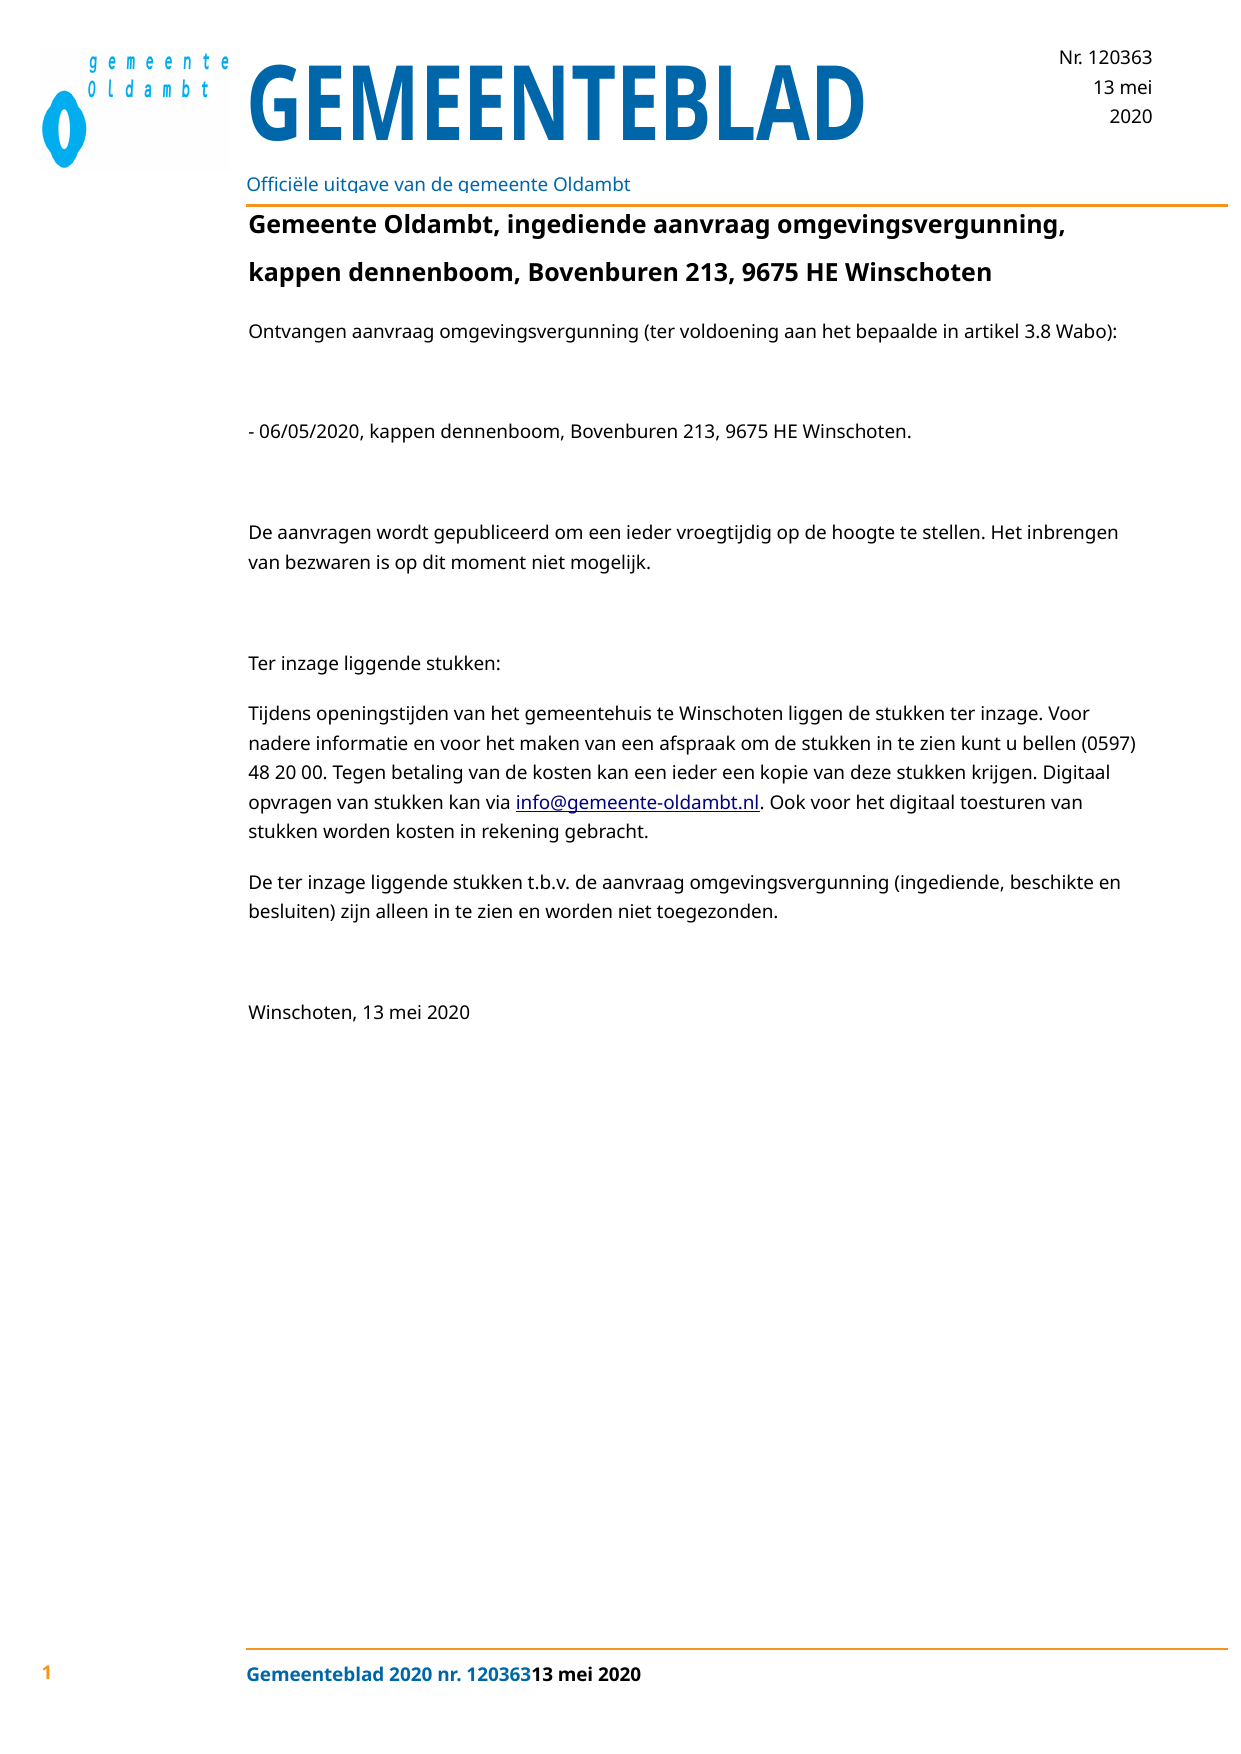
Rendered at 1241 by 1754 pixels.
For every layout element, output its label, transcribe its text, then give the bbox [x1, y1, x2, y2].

text Winschoten, 13 mei 2020 [248, 999, 1152, 1025]
text De aanvragen wordt gepubliceerd om een ieder vroegtijdig op de hoogte te stellen. Het inbrengen van bezwaren is op dit moment niet mogelijk. [248, 519, 1152, 575]
text Ontvangen aanvraag omgevingsvergunning (ter voldoening aan het bepaalde in artikel 3.8 Wabo): [248, 318, 1152, 344]
text Ter inzage liggende stukken: [248, 650, 1152, 676]
text Tijdens openingstijden van het gemeentehuis te Winschoten liggen de stukken ter inzage. Voor nadere informatie en voor het maken van een afspraak om de stukken in te zien kunt u bellen (0597) 48 20 00. Tegen betaling van de kosten kan een ieder een kopie van deze stukken krijgen. Digitaal opvragen van stukken kan via info@gemeente-oldambt.nl. Ook voor het digitaal toesturen van stukken worden kosten in rekening gebracht. [248, 700, 1152, 844]
picture [41, 47, 231, 172]
text - 06/05/2020, kappen dennenboom, Bovenburen 213, 9675 HE Winschoten. [248, 419, 1152, 444]
text De ter inzage liggende stukken t.b.v. de aanvraag omgevingsvergunning (ingediende, beschikte en besluiten) zijn alleen in te zien en worden niet toegezonden. [248, 869, 1152, 924]
text Gemeente Oldambt, ingediende aanvraag omgevingsvergunning, kappen dennenboom, Bovenburen 213, 9675 HE Winschoten [248, 207, 1152, 288]
